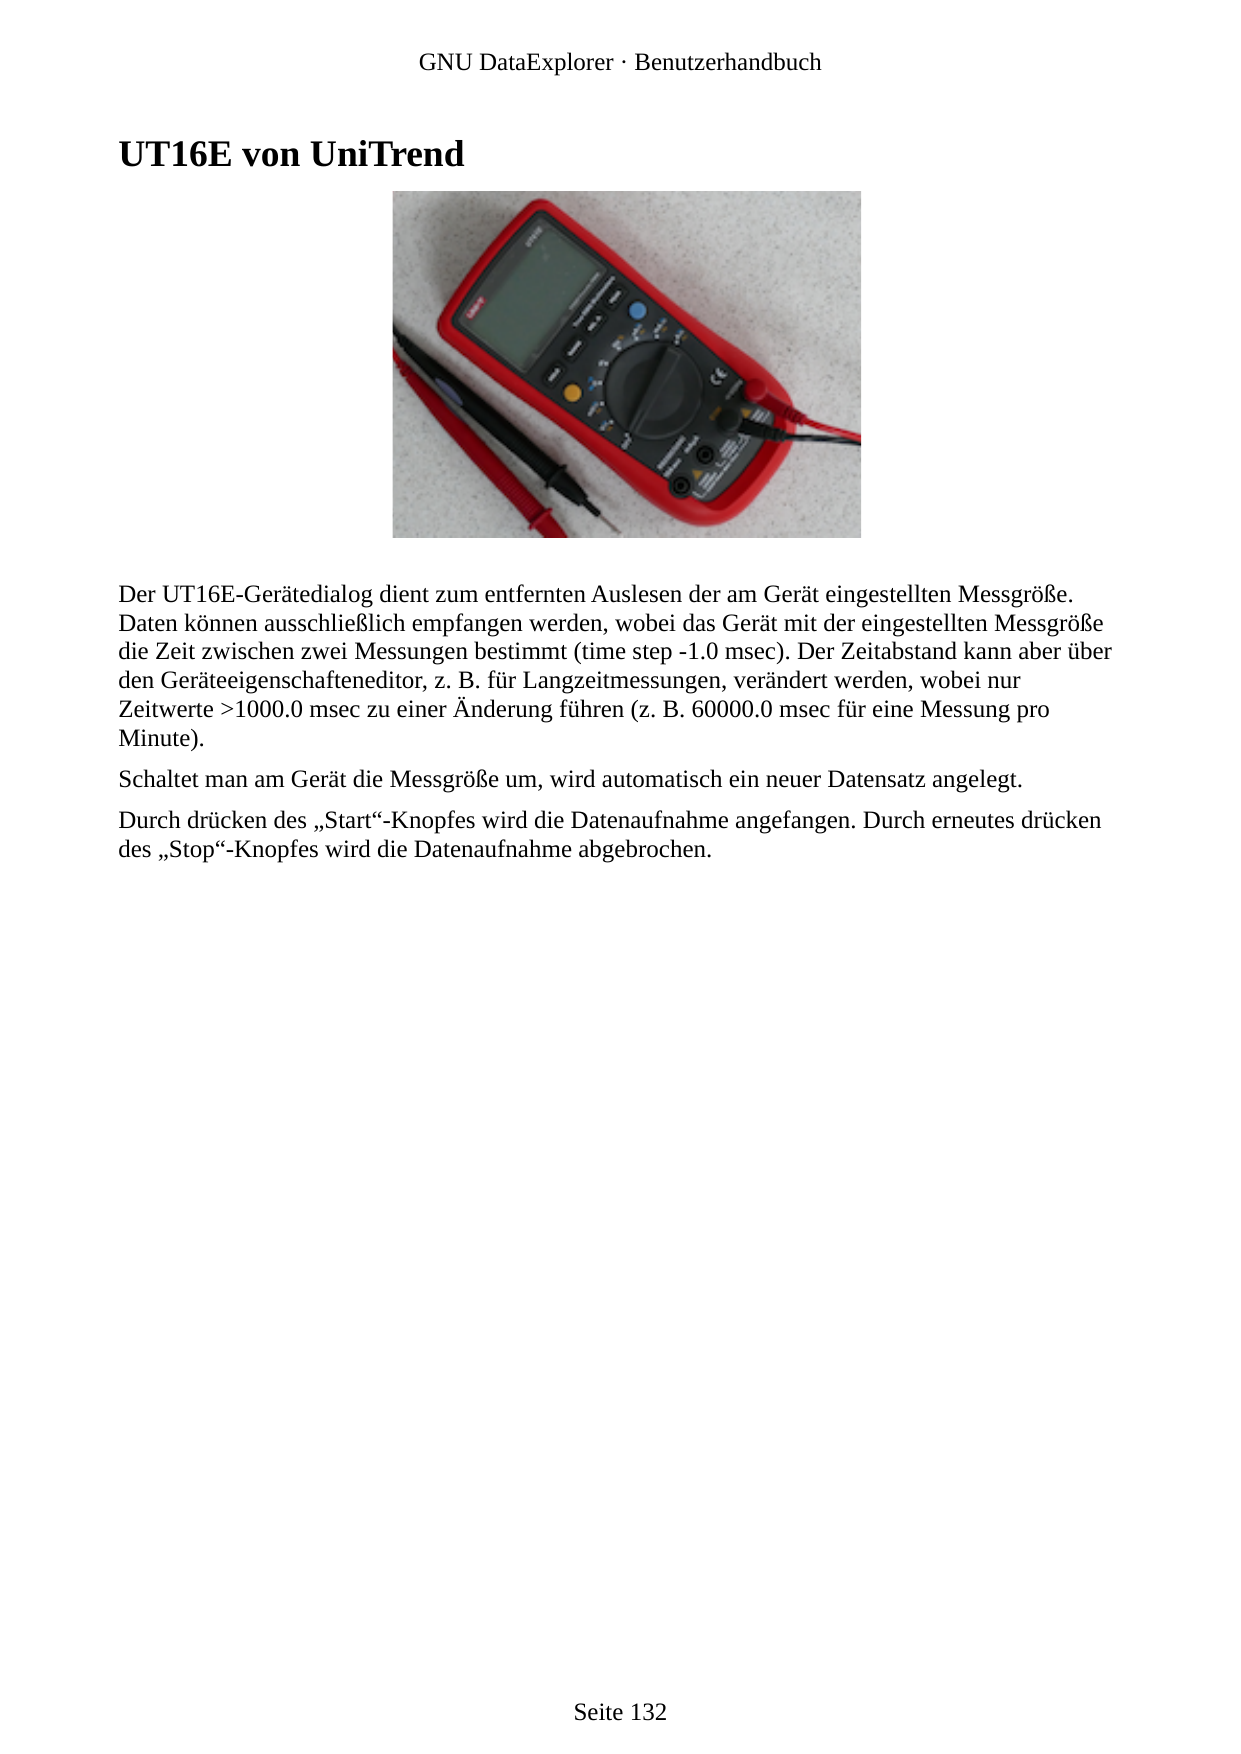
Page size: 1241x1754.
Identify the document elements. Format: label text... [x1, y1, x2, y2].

subtitle UT16E von UniTrend [118, 131, 1122, 174]
text Der UT16E-Gerätedialog dient zum entfernten Auslesen der am Gerät eingestellten Messgröße. Daten können ausschließlich empfangen werden, wobei das Gerät mit der eingestellten Messgröße die Zeit zwischen zwei Messungen bestimmt (time step -1.0 msec). Der Zeitabstand kann aber über den Geräteeigenschafteneditor, z. B. für Langzeitmessungen, verändert werden, wobei nur Zeitwerte >1000.0 msec zu einer Änderung führen (z. B. 60000.0 msec für eine Messung pro Minute). [118, 579, 1122, 751]
text Durch drücken des „Start“-Knopfes wird die Datenaufnahme angefangen. Durch erneutes drücken des „Stop“-Knopfes wird die Datenaufnahme abgebrochen. [118, 805, 1122, 863]
text Schaltet man am Gerät die Messgröße um, wird automatisch ein neuer Datensatz angelegt. [118, 764, 1122, 793]
picture [392, 191, 862, 538]
